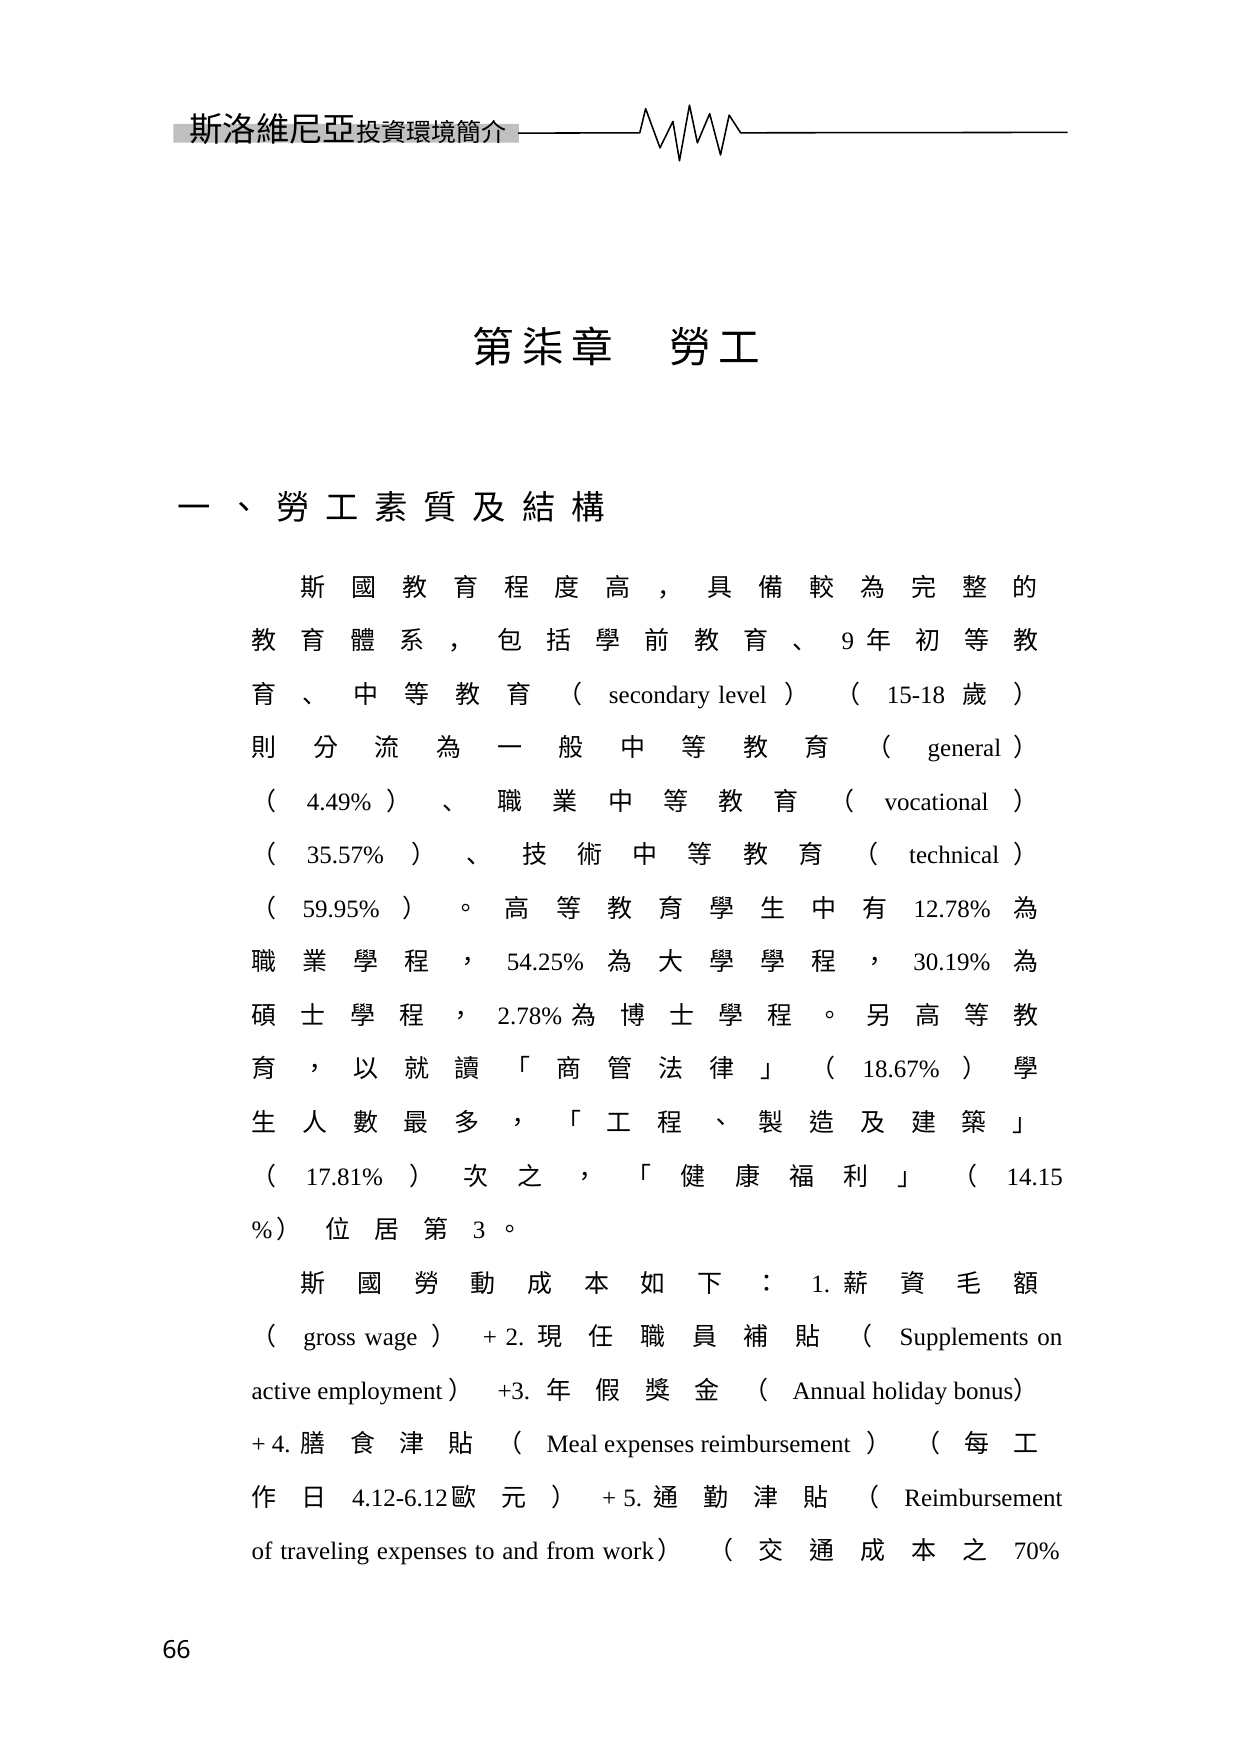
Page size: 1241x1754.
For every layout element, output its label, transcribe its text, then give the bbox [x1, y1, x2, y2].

text 第柒章 勞工 [178, 291, 1063, 398]
text 一、勞工素質及結構 [178, 478, 1063, 532]
text 斯國教育程度高，具備較為完整的教育體系，包括學前教育、9年初等教育、中等教育（secondary level）（15-18歲）則分流為一般中等教育（general）（4.49%）、職業中等教育（vocational）（35.57%）、技術中等教育（technical）（59.95%）。高等教育學生中有12.78%為職業學程，54.25%為大學學程，30.19%為碩士學程，2.78%為博士學程。另高等教育，以就讀「商管法律」（18.67%）學生人數最多，「工程、製造及建築」（17.81%）次之，「健康福利」（14.15%）位居第3。 [240, 558, 1063, 1254]
text 斯國勞動成本如下：1.薪資毛額（gross wage）+ 2.現任職員補貼（Supplements on active employment）+3.年假獎金（Annual holiday bonus）+ 4.膳食津貼（Meal expenses reimbursement）（每工作日4.12-6.12歐元）+ 5.通勤津貼（Reimbursement of traveling expenses to and from work）（交通成本之70% [240, 1254, 1063, 1576]
